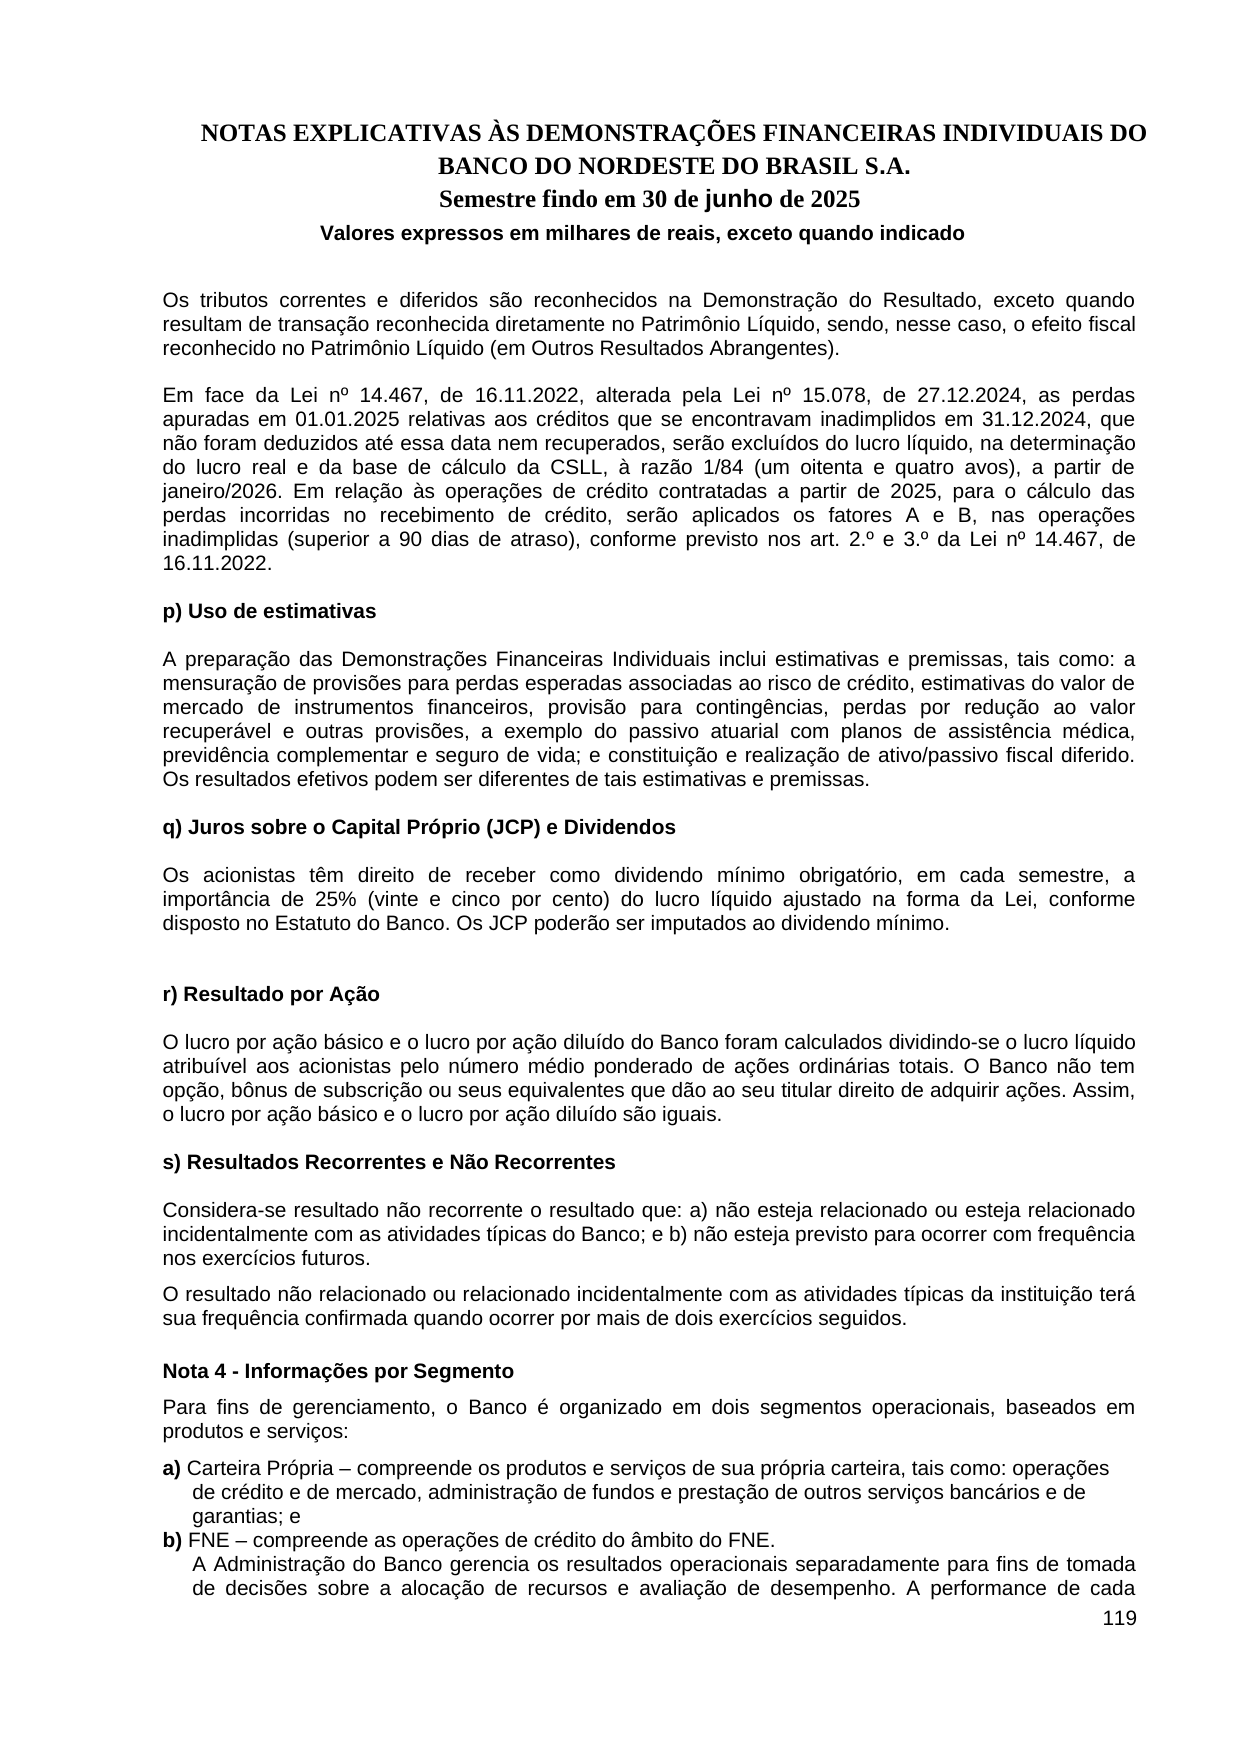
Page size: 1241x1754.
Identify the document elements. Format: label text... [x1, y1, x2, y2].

text s) Resultados Recorrentes e Não Recorrentes [162, 1150, 1137, 1174]
text Os tributos correntes e diferidos são reconhecidos na Demonstração do Resultado, exceto quando resultam de transação reconhecida diretamente no Patrimônio Líquido, sendo, nesse caso, o efeito fiscal reconhecido no Patrimônio Líquido (em Outros Resultados Abrangentes). [162, 287, 1137, 359]
text r) Resultado por Ação [162, 982, 1137, 1006]
text Considera-se resultado não recorrente o resultado que: a) não esteja relacionado ou esteja relacionado incidentalmente com as atividades típicas do Banco; e b) não esteja previsto para ocorrer com frequência nos exercícios futuros. [162, 1198, 1137, 1270]
text Os acionistas têm direito de receber como dividendo mínimo obrigatório, em cada semestre, a importância de 25% (vinte e cinco por cento) do lucro líquido ajustado na forma da Lei, conforme disposto no Estatuto do Banco. Os JCP poderão ser imputados ao dividendo mínimo. [162, 862, 1137, 934]
text Nota 4 - Informações por Segmento [162, 1359, 1137, 1383]
list FNE – compreende as operações de crédito do âmbito do FNE. [162, 1527, 1137, 1551]
text O resultado não relacionado ou relacionado incidentalmente com as atividades típicas da instituição terá sua frequência confirmada quando ocorrer por mais de dois exercícios seguidos. [162, 1282, 1137, 1330]
text p) Uso de estimativas [162, 599, 1137, 623]
text O lucro por ação básico e o lucro por ação diluído do Banco foram calculados dividindo-se o lucro líquido atribuível aos acionistas pelo número médio ponderado de ações ordinárias totais. O Banco não tem opção, bônus de subscrição ou seus equivalentes que dão ao seu titular direito de adquirir ações. Assim, o lucro por ação básico e o lucro por ação diluído são iguais. [162, 1030, 1137, 1126]
text q) Juros sobre o Capital Próprio (JCP) e Dividendos [162, 814, 1137, 838]
text A preparação das Demonstrações Financeiras Individuais inclui estimativas e premissas, tais como: a mensuração de provisões para perdas esperadas associadas ao risco de crédito, estimativas do valor de mercado de instrumentos financeiros, provisão para contingências, perdas por redução ao valor recuperável e outras provisões, a exemplo do passivo atuarial com planos de assistência médica, previdência complementar e seguro de vida; e constituição e realização de ativo/passivo fiscal diferido. Os resultados efetivos podem ser diferentes de tais estimativas e premissas. [162, 647, 1137, 791]
text Em face da Lei nº 14.467, de 16.11.2022, alterada pela Lei nº 15.078, de 27.12.2024, as perdas apuradas em 01.01.2025 relativas aos créditos que se encontravam inadimplidos em 31.12.2024, que não foram deduzidos até essa data nem recuperados, serão excluídos do lucro líquido, na determinação do lucro real e da base de cálculo da CSLL, à razão 1/84 (um oitenta e quatro avos), a partir de janeiro/2026. Em relação às operações de crédito contratadas a partir de 2025, para o cálculo das perdas incorridas no recebimento de crédito, serão aplicados os fatores A e B, nas operações inadimplidas (superior a 90 dias de atraso), conforme previsto nos art. 2.º e 3.º da Lei nº 14.467, de 16.11.2022. [162, 383, 1137, 575]
list Carteira Própria – compreende os produtos e serviços de sua própria carteira, tais como: operações de crédito e de mercado, administração de fundos e prestação de outros serviços bancários e de garantias; e [162, 1456, 1137, 1527]
text Para fins de gerenciamento, o Banco é organizado em dois segmentos operacionais, baseados em produtos e serviços: [162, 1395, 1137, 1443]
text A Administração do Banco gerencia os resultados operacionais separadamente para fins de tomada de decisões sobre a alocação de recursos e avaliação de desempenho. A performance de cada [192, 1551, 1137, 1599]
